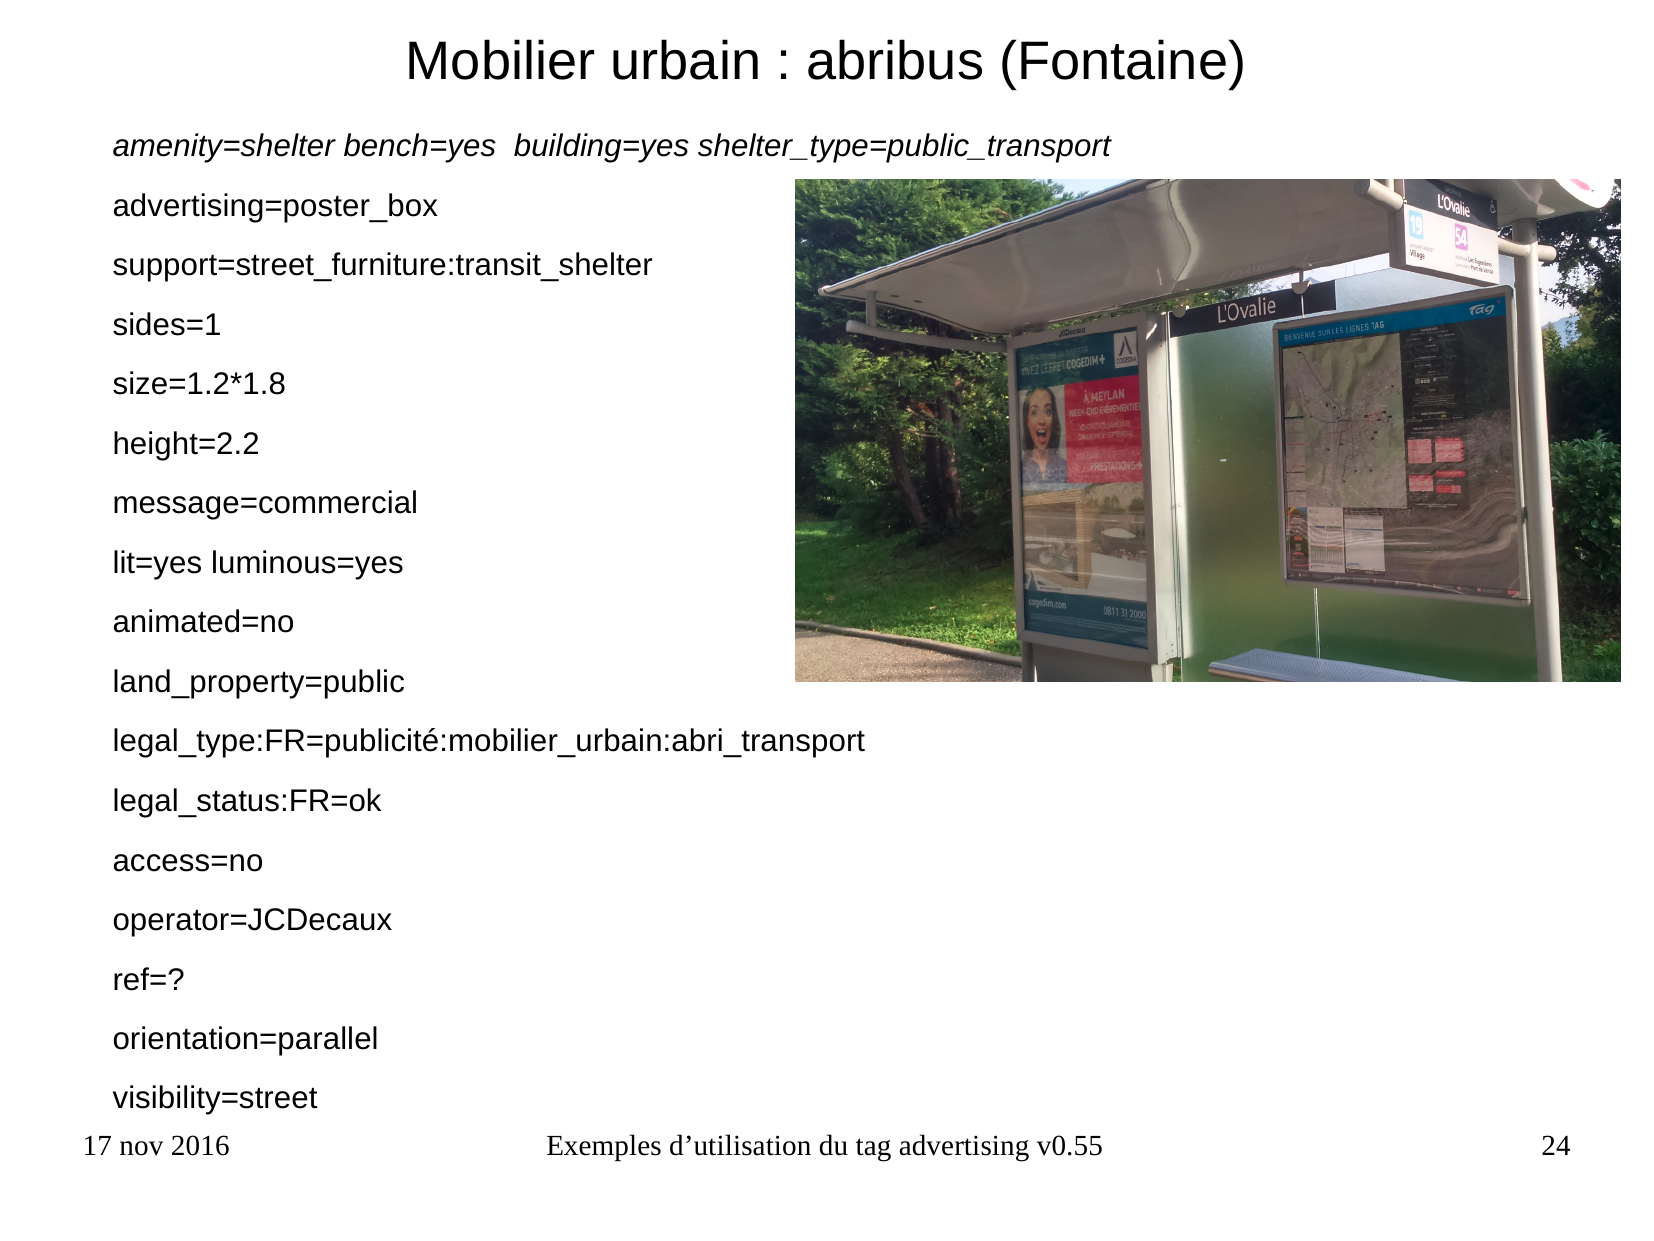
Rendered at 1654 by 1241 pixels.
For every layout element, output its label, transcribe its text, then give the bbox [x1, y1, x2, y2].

text_box amenity=shelter bench=yes building=yes shelter_type=public_transport advertising=poster_box support=street_furniture:transit_shelter sides=1 size=1.2*1.8 height=2.2 message=commercial lit=yes luminous=yes animated=no land_property=public legal_type:FR=publicité:mobilier_urbain:abri_transport legal_status:FR=ok access=no operator=JCDecaux ref=? orientation=parallel visibility=street [97, 121, 1141, 1123]
title Mobilier urbain : abribus (Fontaine) [82, 0, 1571, 122]
picture [795, 179, 1621, 682]
